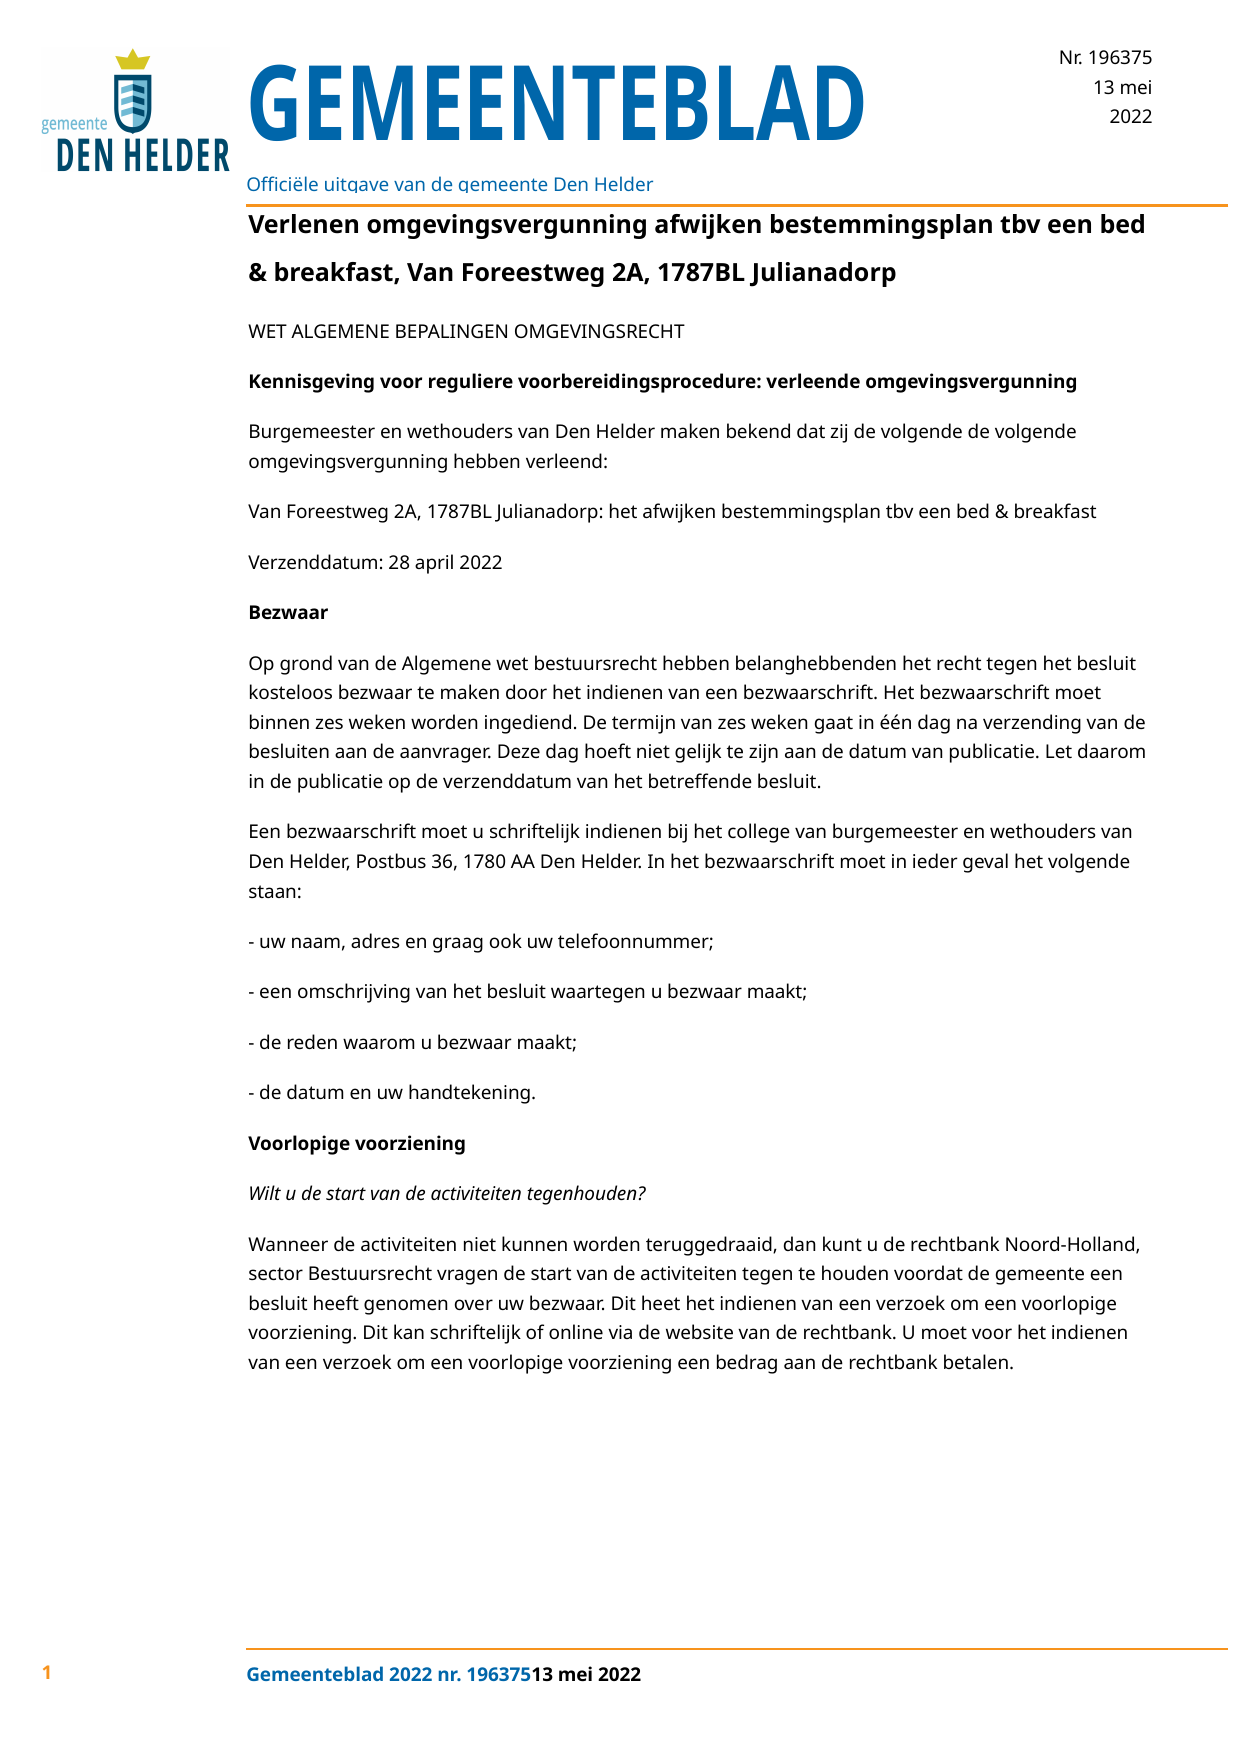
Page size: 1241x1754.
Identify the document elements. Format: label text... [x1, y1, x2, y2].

picture [100, 154, 106, 172]
text WET ALGEMENE BEPALINGEN OMGEVINGSRECHT [248, 318, 1152, 344]
picture [63, 144, 68, 165]
text Verlenen omgevingsvergunning afwijken bestemmingsplan tbv een bed & breakfast, Van Foreestweg 2A, 1787BL Julianadorp [248, 207, 1152, 288]
text Verzenddatum: 28 april 2022 [248, 549, 1152, 575]
picture [130, 157, 135, 172]
text - een omschrijving van het besluit waartegen u bezwaar maakt; [248, 979, 1152, 1004]
text Een bezwaarschrift moet u schriftelijk indienen bij het college van burgemeester en wethouders van Den Helder, Postbus 36, 1780 AA Den Helder. In het bezwaarschrift moet in ieder geval het volgende staan: [248, 819, 1152, 904]
text Voorlopige voorziening [248, 1130, 1152, 1156]
picture [220, 160, 224, 172]
text Burgemeester en wethouders van Den Helder maken bekend dat zij de volgende de volgende omgevingsvergunning hebben verleend: [248, 419, 1152, 474]
picture [41, 47, 231, 172]
picture [182, 144, 187, 165]
text Op grond van de Algemene wet bestuursrecht hebben belanghebbenden het recht tegen het besluit kosteloos bezwaar te maken door het indienen van een bezwaarschrift. Het bezwaarschrift moet binnen zes weken worden ingediend. De termijn van zes weken gaat in één dag na verzending van de besluiten aan de aanvrager. Deze dag hoeft niet gelijk te zijn aan de datum van publicatie. Let daarom in de publicatie op de verzenddatum van het betreffende besluit. [248, 650, 1152, 794]
text Kennisgeving voor reguliere voorbereidingsprocedure: verleende omgevingsvergunning [248, 368, 1152, 394]
text Wilt u de start van de activiteiten tegenhouden? [248, 1180, 1152, 1206]
text - uw naam, adres en graag ook uw telefoonnummer; [248, 928, 1152, 954]
text Wanneer de activiteiten niet kunnen worden teruggedraaid, dan kunt u de rechtbank Noord-Holland, sector Bestuursrecht vragen de start van de activiteiten tegen te houden voordat de gemeente een besluit heeft genomen over uw bezwaar. Dit heet het indienen van een verzoek om een voorlopige voorziening. Dit kan schriftelijk of online via de website van de rechtbank. U moet voor het indienen van een verzoek om een voorlopige voorziening een bedrag aan de rechtbank betalen. [248, 1231, 1152, 1375]
text Van Foreestweg 2A, 1787BL Julianadorp: het afwijken bestemmingsplan tbv een bed & breakfast [248, 499, 1152, 524]
text - de reden waarom u bezwaar maakt; [248, 1029, 1152, 1055]
text - de datum en uw handtekening. [248, 1079, 1152, 1105]
text Bezwaar [248, 599, 1152, 625]
